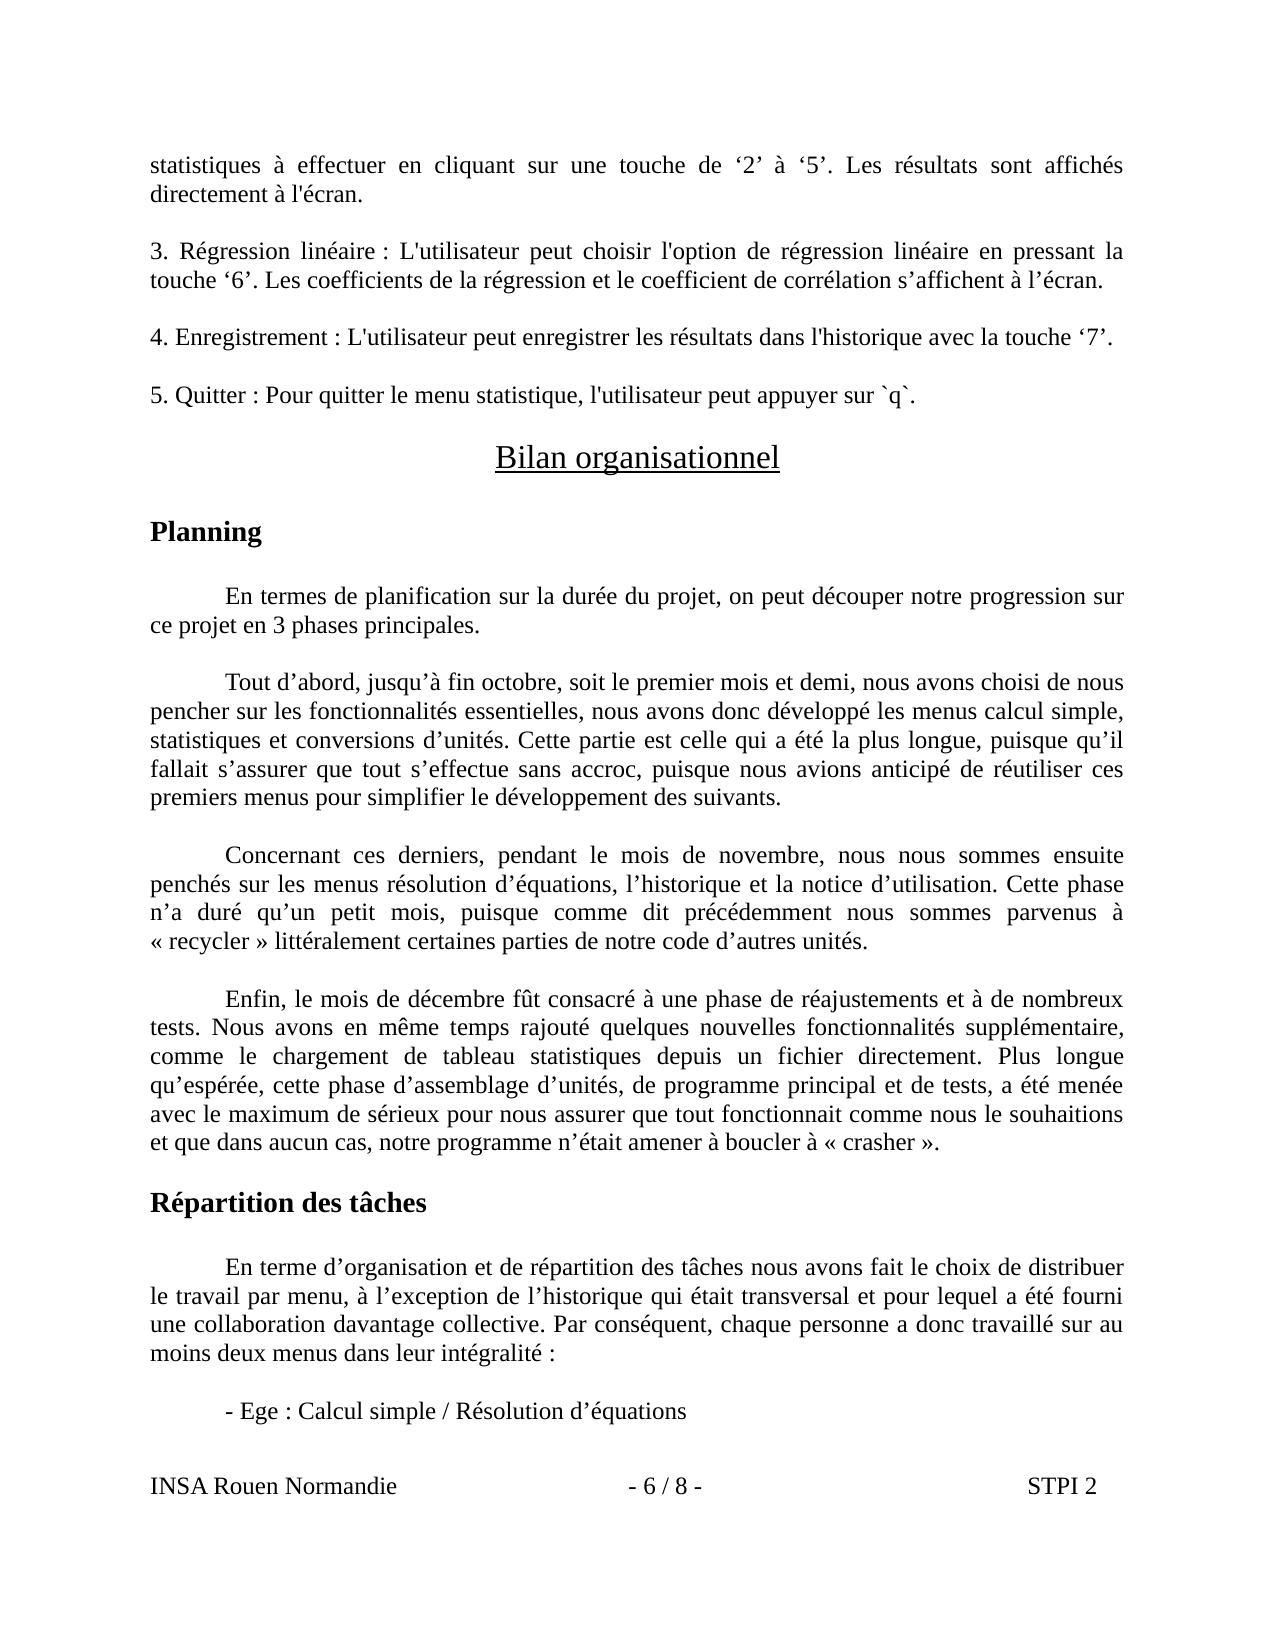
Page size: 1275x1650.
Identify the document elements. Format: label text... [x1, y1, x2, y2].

text statistiques à effectuer en cliquant sur une touche de ‘2’ à ‘5’. Les résultats sont affichés directement à l'écran. [150, 150, 1125, 207]
text - Ege : Calcul simple / Résolution d’équations [150, 1396, 1125, 1424]
text Enfin, le mois de décembre fût consacré à une phase de réajustements et à de nombreux tests. Nous avons en même temps rajouté quelques nouvelles fonctionnalités supplémentaire, comme le chargement de tableau statistiques depuis un fichier directement. Plus longue qu’espérée, cette phase d’assemblage d’unités, de programme principal et de tests, a été menée avec le maximum de sérieux pour nous assurer que tout fonctionnait comme nous le souhaitions et que dans aucun cas, notre programme n’était amener à boucler à « crasher ». [150, 984, 1125, 1156]
text Tout d’abord, jusqu’à fin octobre, soit le premier mois et demi, nous avons choisi de nous pencher sur les fonctionnalités essentielles, nous avons donc développé les menus calcul simple, statistiques et conversions d’unités. Cette partie est celle qui a été la plus longue, puisque qu’il fallait s’assurer que tout s’effectue sans accroc, puisque nous avions anticipé de réutiliser ces premiers menus pour simplifier le développement des suivants. [150, 667, 1125, 811]
text 5. Quitter : Pour quitter le menu statistique, l'utilisateur peut appuyer sur `q`. [150, 380, 1125, 409]
text 4. Enregistrement : L'utilisateur peut enregistrer les résultats dans l'historique avec la touche ‘7’. [150, 322, 1125, 351]
text Planning [150, 514, 1125, 548]
text Répartition des tâches [150, 1185, 1125, 1218]
text En terme d’organisation et de répartition des tâches nous avons fait le choix de distribuer le travail par menu, à l’exception de l’historique qui était transversal et pour lequel a été fourni une collaboration davantage collective. Par conséquent, chaque personne a donc travaillé sur au moins deux menus dans leur intégralité : [150, 1252, 1125, 1367]
text Concernant ces derniers, pendant le mois de novembre, nous nous sommes ensuite penchés sur les menus résolution d’équations, l’historique et la notice d’utilisation. Cette phase n’a duré qu’un petit mois, puisque comme dit précédemment nous sommes parvenus à « recycler » littéralement certaines parties de notre code d’autres unités. [150, 840, 1125, 955]
text En termes de planification sur la durée du projet, on peut découper notre progression sur ce projet en 3 phases principales. [150, 581, 1125, 639]
text 3. Régression linéaire : L'utilisateur peut choisir l'option de régression linéaire en pressant la touche ‘6’. Les coefficients de la régression et le coefficient de corrélation s’affichent à l’écran. [150, 236, 1125, 294]
text Bilan organisationnel [150, 437, 1125, 476]
